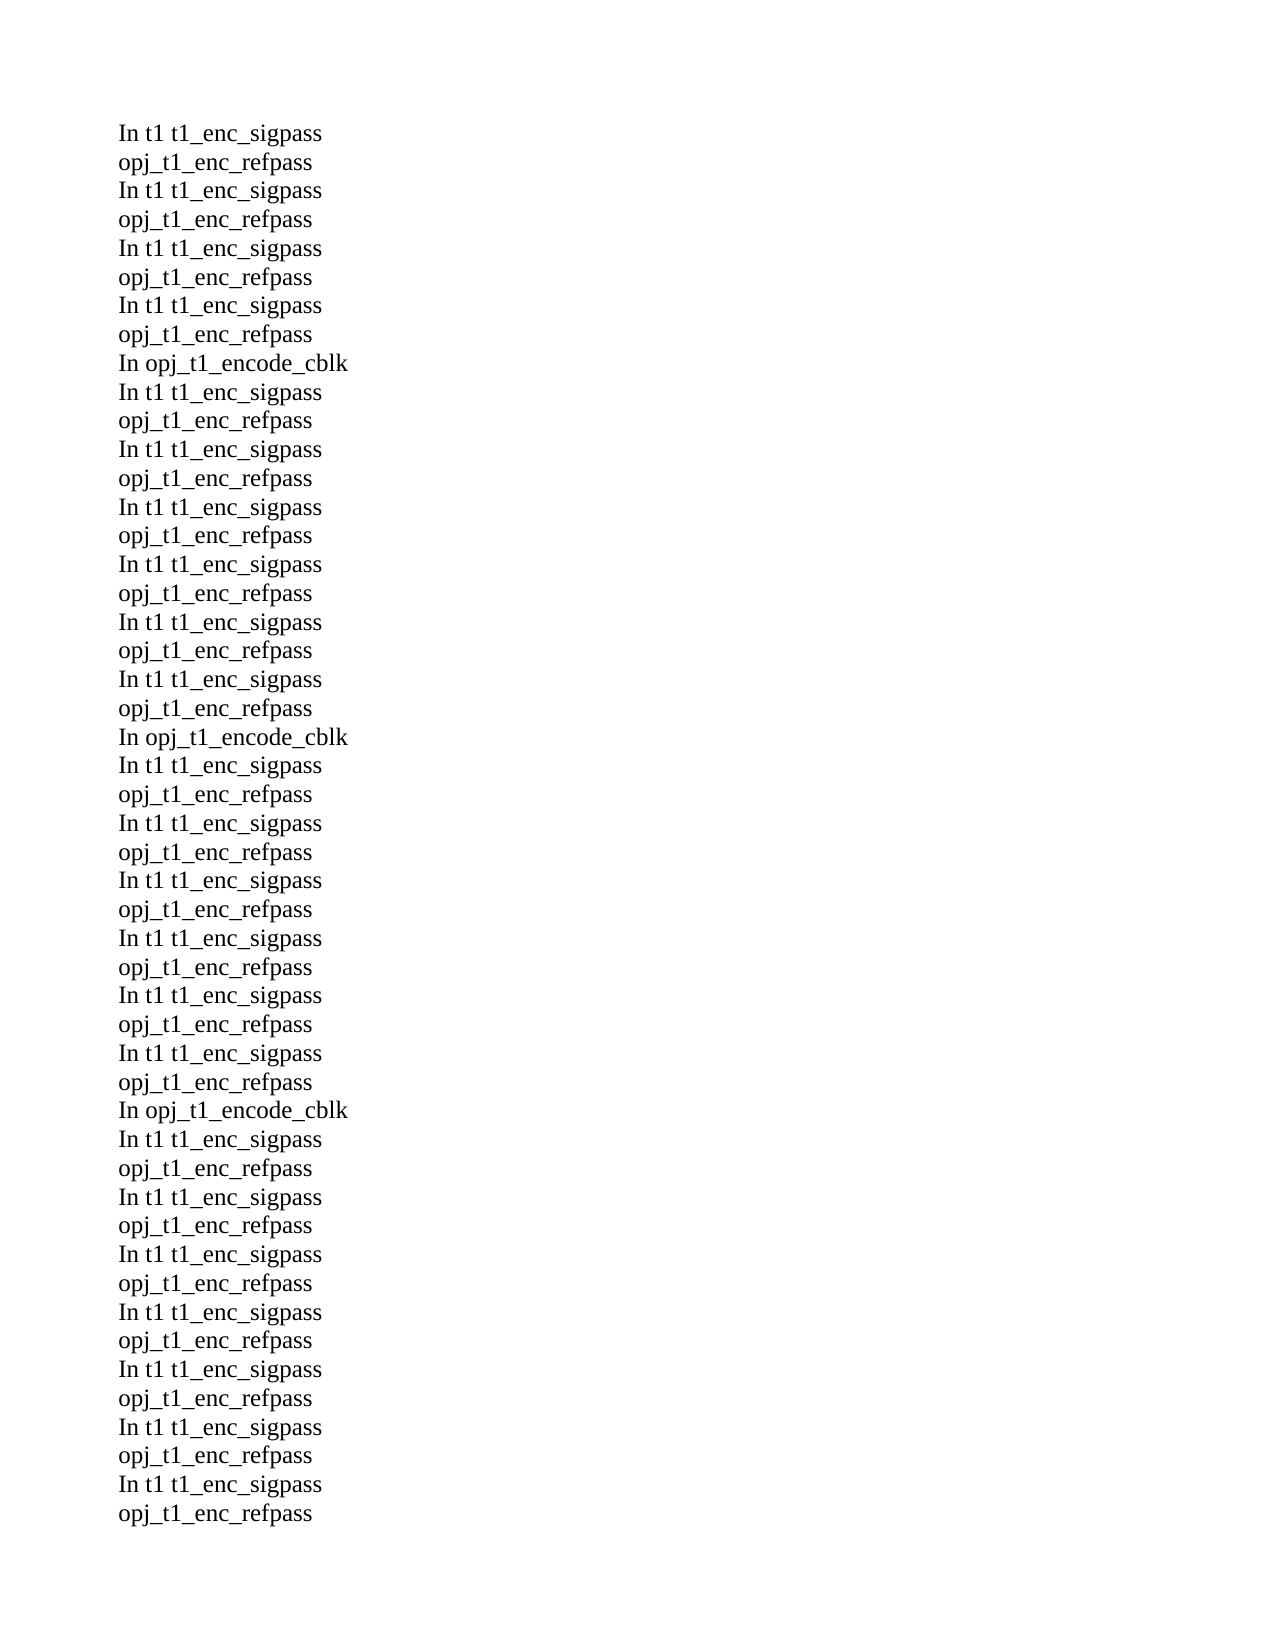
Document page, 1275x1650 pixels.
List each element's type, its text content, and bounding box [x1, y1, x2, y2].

text opj_t1_enc_refpass [118, 406, 1157, 434]
text In t1 t1_enc_sigpass [118, 866, 1157, 894]
text opj_t1_enc_refpass [118, 521, 1157, 549]
text opj_t1_enc_refpass [118, 578, 1157, 607]
text opj_t1_enc_refpass [118, 636, 1157, 664]
text In t1 t1_enc_sigpass [118, 377, 1157, 406]
text In t1 t1_enc_sigpass [118, 118, 1157, 147]
text opj_t1_enc_refpass [118, 463, 1157, 492]
text opj_t1_enc_refpass [118, 1268, 1157, 1297]
text In t1 t1_enc_sigpass [118, 1239, 1157, 1268]
text In t1 t1_enc_sigpass [118, 434, 1157, 463]
text In t1 t1_enc_sigpass [118, 1354, 1157, 1383]
text opj_t1_enc_refpass [118, 779, 1157, 808]
text In t1 t1_enc_sigpass [118, 291, 1157, 319]
text opj_t1_enc_refpass [118, 894, 1157, 923]
text In opj_t1_encode_cblk [118, 722, 1157, 751]
text opj_t1_enc_refpass [118, 952, 1157, 981]
text opj_t1_enc_refpass [118, 147, 1157, 176]
text opj_t1_enc_refpass [118, 1067, 1157, 1096]
text In t1 t1_enc_sigpass [118, 1469, 1157, 1498]
text In t1 t1_enc_sigpass [118, 176, 1157, 204]
text opj_t1_enc_refpass [118, 204, 1157, 233]
text In t1 t1_enc_sigpass [118, 808, 1157, 837]
text In t1 t1_enc_sigpass [118, 549, 1157, 578]
text In t1 t1_enc_sigpass [118, 664, 1157, 693]
text opj_t1_enc_refpass [118, 1326, 1157, 1354]
text opj_t1_enc_refpass [118, 1498, 1157, 1527]
text opj_t1_enc_refpass [118, 319, 1157, 348]
text In t1 t1_enc_sigpass [118, 492, 1157, 521]
text opj_t1_enc_refpass [118, 262, 1157, 291]
text In t1 t1_enc_sigpass [118, 1124, 1157, 1153]
text opj_t1_enc_refpass [118, 837, 1157, 866]
text In t1 t1_enc_sigpass [118, 751, 1157, 779]
text In t1 t1_enc_sigpass [118, 1297, 1157, 1326]
text In t1 t1_enc_sigpass [118, 923, 1157, 952]
text opj_t1_enc_refpass [118, 1211, 1157, 1239]
text In t1 t1_enc_sigpass [118, 233, 1157, 262]
text In t1 t1_enc_sigpass [118, 1412, 1157, 1441]
text In opj_t1_encode_cblk [118, 348, 1157, 377]
text opj_t1_enc_refpass [118, 1441, 1157, 1469]
text opj_t1_enc_refpass [118, 1153, 1157, 1182]
text In opj_t1_encode_cblk [118, 1096, 1157, 1124]
text In t1 t1_enc_sigpass [118, 607, 1157, 636]
text In t1 t1_enc_sigpass [118, 1038, 1157, 1067]
text opj_t1_enc_refpass [118, 1009, 1157, 1038]
text In t1 t1_enc_sigpass [118, 981, 1157, 1009]
text opj_t1_enc_refpass [118, 693, 1157, 722]
text opj_t1_enc_refpass [118, 1383, 1157, 1412]
text In t1 t1_enc_sigpass [118, 1182, 1157, 1211]
